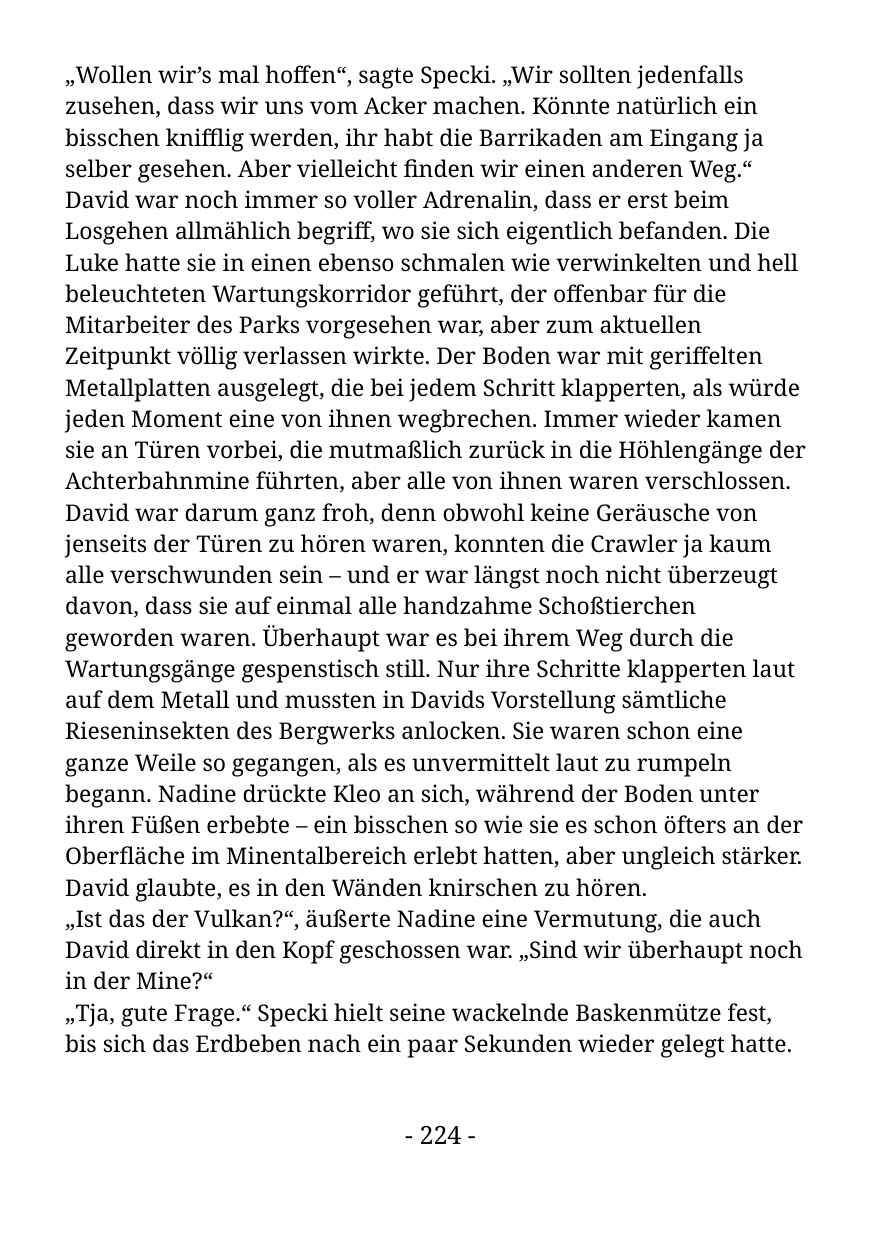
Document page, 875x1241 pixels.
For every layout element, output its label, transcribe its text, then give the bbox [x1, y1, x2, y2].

text David war noch immer so voller Adrenalin, dass er erst beim Losgehen allmählich begriff, wo sie sich eigentlich befanden. Die Luke hatte sie in einen ebenso schmalen wie verwinkelten und hell beleuchteten Wartungskorridor geführt, der offenbar für die Mitarbeiter des Parks vorgesehen war, aber zum aktuellen Zeitpunkt völlig verlassen wirkte. Der Boden war mit geriffelten Metallplatten ausgelegt, die bei jedem Schritt klapperten, als würde jeden Moment eine von ihnen wegbrechen. Immer wieder kamen sie an Türen vorbei, die mutmaßlich zurück in die Höhlengänge der Achterbahnmine führten, aber alle von ihnen waren verschlossen. David war darum ganz froh, denn obwohl keine Geräusche von jenseits der Türen zu hören waren, konnten die Crawler ja kaum alle verschwunden sein – und er war längst noch nicht überzeugt davon, dass sie auf einmal alle handzahme Schoßtierchen geworden waren. Überhaupt war es bei ihrem Weg durch die Wartungsgänge gespenstisch still. Nur ihre Schritte klapperten laut auf dem Metall und mussten in Davids Vorstellung sämtliche Rieseninsekten des Bergwerks anlocken. Sie waren schon eine ganze Weile so gegangen, als es unvermittelt laut zu rumpeln begann. Nadine drückte Kleo an sich, während der Boden unter ihren Füßen erbebte – ein bisschen so wie sie es schon öfters an der Oberfläche im Minentalbereich erlebt hatten, aber ungleich stärker. David glaubte, es in den Wänden knirschen zu hören. „Ist das der Vulkan?“, äußerte Nadine eine Vermutung, die auch David direkt in den Kopf geschossen war. „Sind wir überhaupt noch in der Mine?“ „Tja, gute Frage.“ Specki hielt seine wackelnde Baskenmütze fest, bis sich das Erdbeben nach ein paar Sekunden wieder gelegt hatte. [65, 184, 809, 1059]
text „Wollen wir’s mal hoffen“, sagte Specki. „Wir sollten jedenfalls zusehen, dass wir uns vom Acker machen. Könnte natürlich ein bisschen knifflig werden, ihr habt die Barrikaden am Eingang ja selber gesehen. Aber vielleicht finden wir einen anderen Weg.“ [65, 59, 809, 184]
